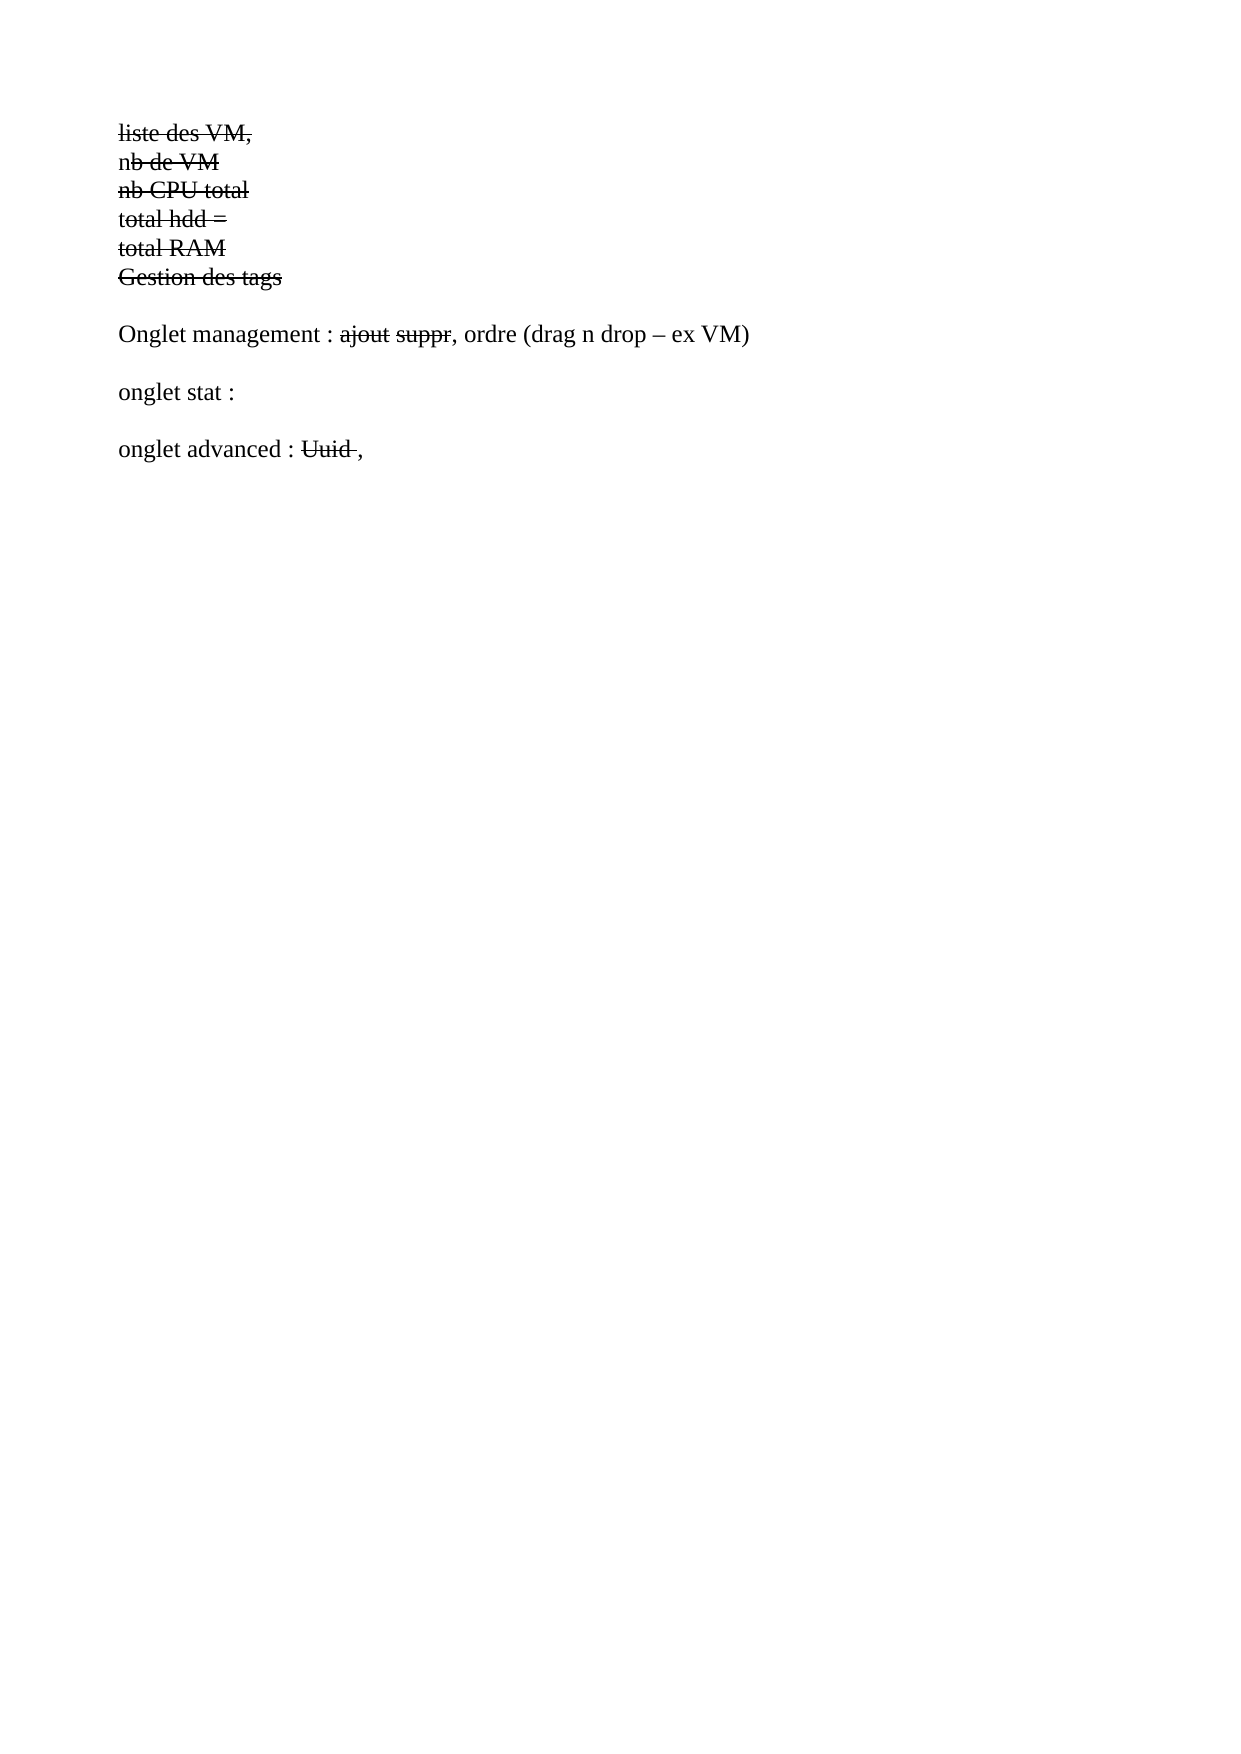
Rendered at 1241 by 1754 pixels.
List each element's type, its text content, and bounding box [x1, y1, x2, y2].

text nb de VM [118, 147, 1122, 176]
text onglet advanced : Uuid , [118, 434, 1122, 463]
text total RAM [118, 233, 1122, 262]
text Onglet management : ajout suppr, ordre (drag n drop – ex VM) [118, 319, 1122, 348]
text nb CPU total [118, 176, 1122, 204]
text total hdd = [118, 204, 1122, 233]
text onglet stat : [118, 377, 1122, 406]
text Gestion des tags [118, 262, 1122, 291]
text liste des VM, [118, 118, 1122, 147]
